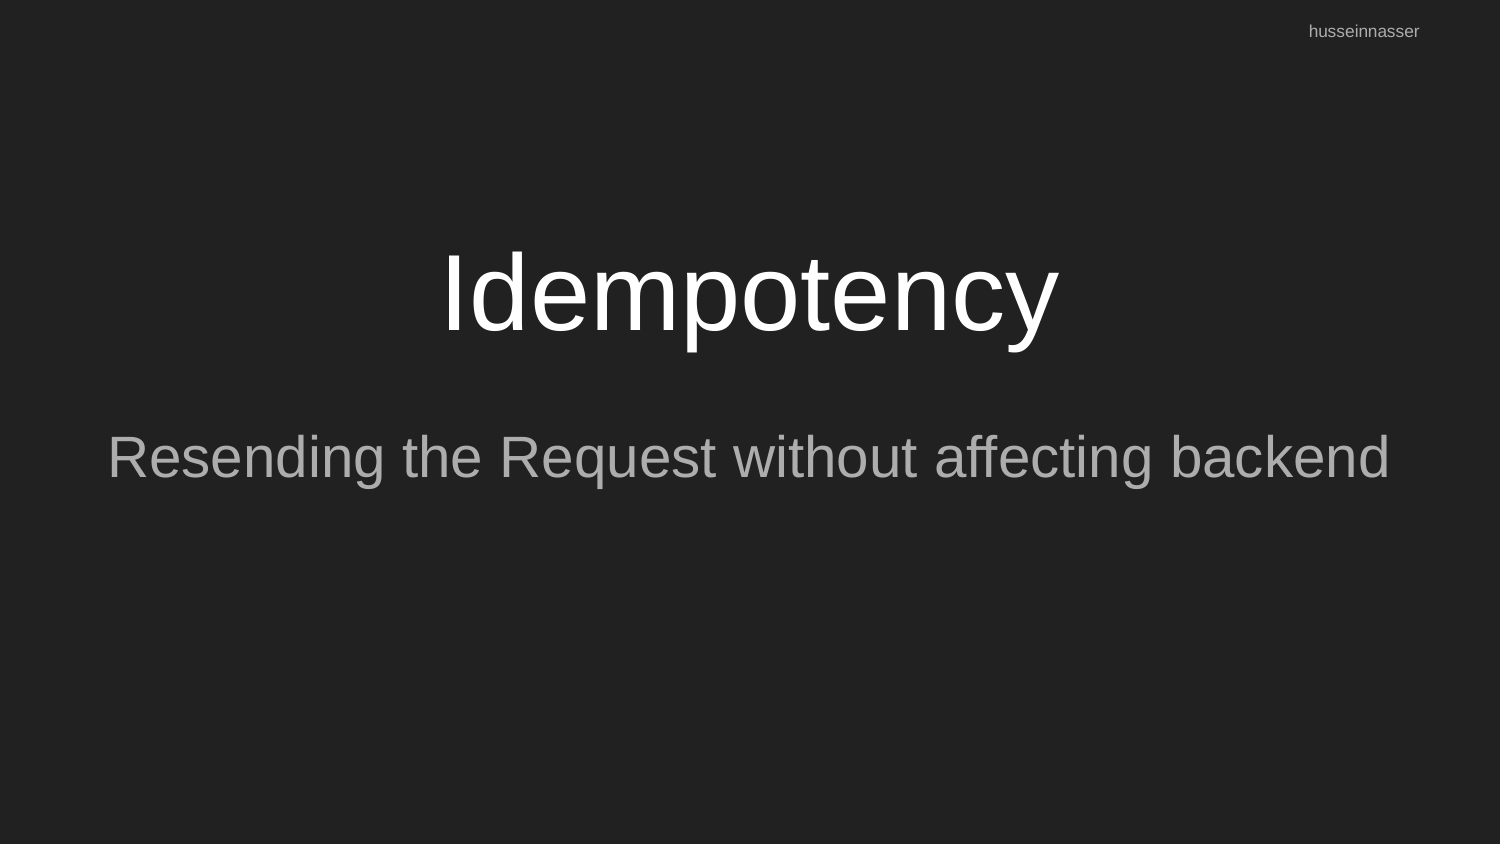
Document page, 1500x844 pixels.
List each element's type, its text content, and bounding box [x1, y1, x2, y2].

subtitle husseinnasser [1236, 11, 1492, 53]
subtitle Resending the Request without affecting backend [51, 404, 1449, 535]
title Idempotency [51, 30, 1449, 367]
